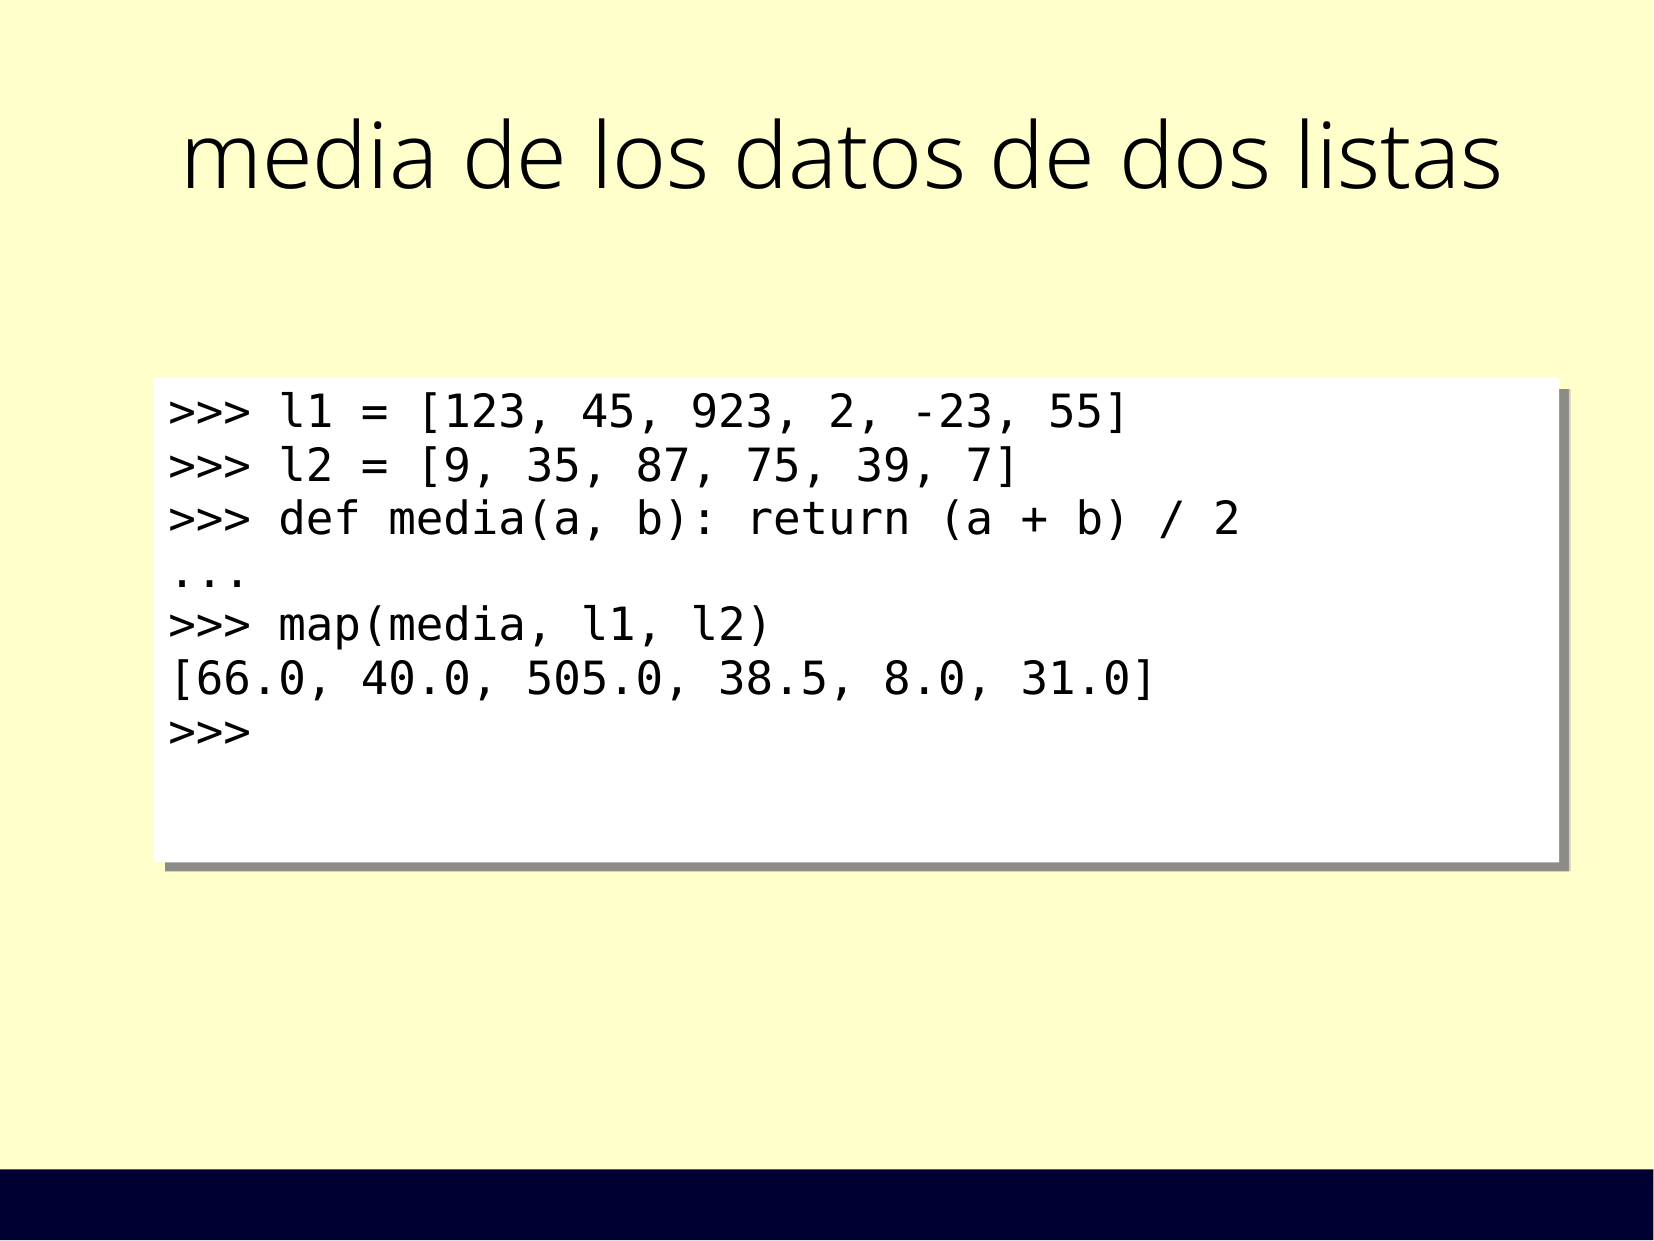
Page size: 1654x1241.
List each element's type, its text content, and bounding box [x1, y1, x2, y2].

text_box >>> l1 = [123, 45, 923, 2, -23, 55] >>> l2 = [9, 35, 87, 75, 39, 7] >>> def media(a, b): return (a + b) / 2 ... >>> map(media, l1, l2) [66.0, 40.0, 505.0, 38.5, 8.0, 31.0] >>> [153, 377, 1560, 863]
title media de los datos de dos listas [82, 49, 1571, 257]
